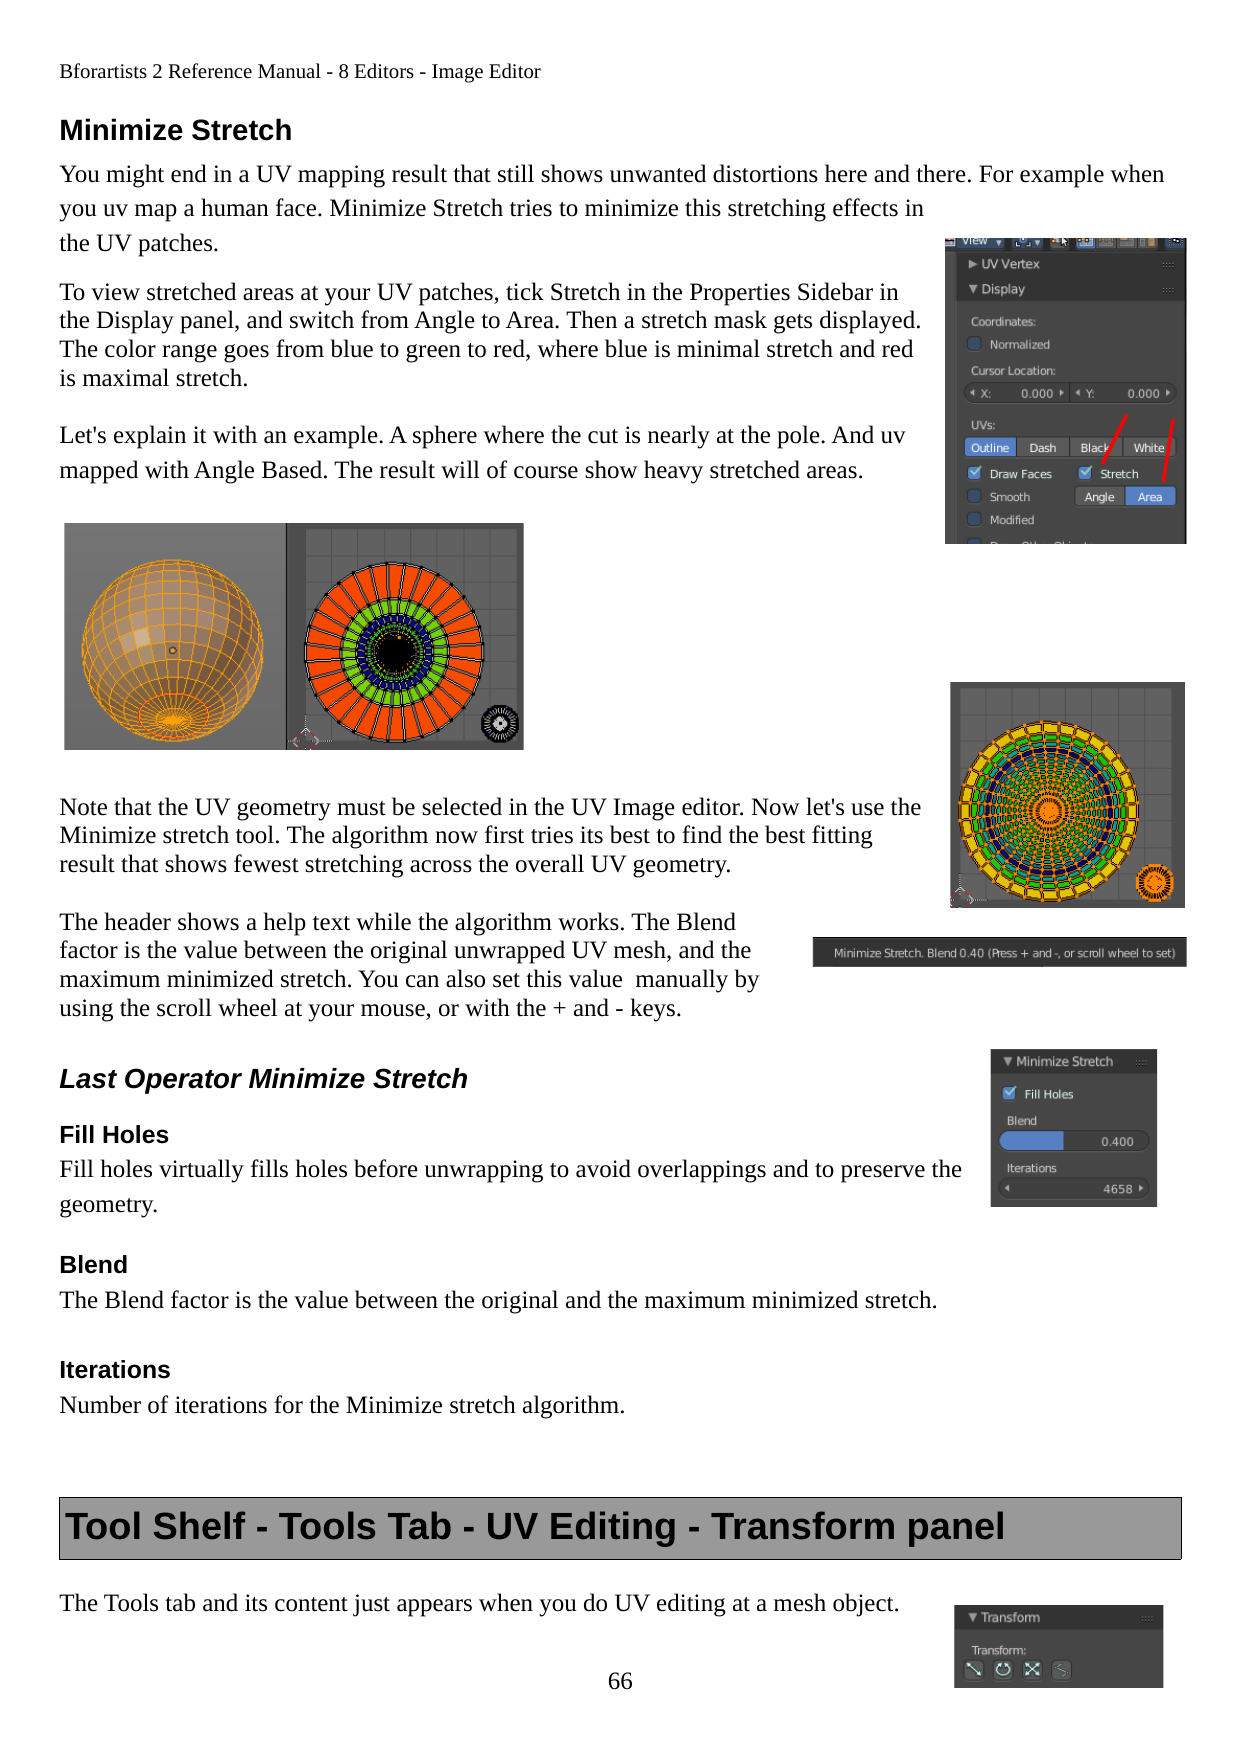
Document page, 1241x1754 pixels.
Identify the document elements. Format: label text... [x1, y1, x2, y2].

subtitle Iterations [59, 1355, 1181, 1384]
subtitle Fill Holes [59, 1120, 990, 1148]
text The header shows a help text while the algorithm works. The Blend factor is the value between the original unwrapped UV mesh, and the maximum minimized stretch. You can also set this value manually by using the scroll wheel at your mouse, or with the + and - keys. [59, 907, 1181, 1022]
picture [950, 682, 1185, 908]
text Fill holes virtually fills holes before unwrapping to avoid overlappings and to preserve the geometry. [59, 1154, 1181, 1218]
table_header Tool Shelf - Tools Tab - UV Editing - Transform panel [60, 1498, 1181, 1559]
text To view stretched areas at your UV patches, tick Stretch in the Properties Sidebar in the Display panel, and switch from Angle to Area. Then a stretch mask gets displayed. The color range goes from blue to green to red, where blue is minimal stretch and red is maximal stretch. [59, 277, 945, 392]
subtitle [1158, 1063, 1181, 1095]
text Number of iterations for the Minimize stretch algorithm. [59, 1390, 1181, 1419]
picture [990, 1049, 1158, 1207]
subtitle Last Operator Minimize Stretch [59, 1063, 990, 1095]
text The Blend factor is the value between the original and the maximum minimized stretch. [59, 1285, 1181, 1314]
picture [64, 523, 524, 750]
text You might end in a UV mapping result that still shows unwanted distortions here and there. For example when you uv map a human face. Minimize Stretch tries to minimize this stretching effects in the UV patches. [59, 159, 1181, 257]
subtitle Minimize Stretch [59, 113, 1181, 146]
text Note that the UV geometry must be selected in the UV Image editor. Now let's use the Minimize stretch tool. The algorithm now first tries its best to find the best fitting result that shows fewest stretching across the overall UV geometry. [59, 792, 950, 878]
text The Tools tab and its content just appears when you do UV editing at a mesh object. [59, 1588, 1181, 1617]
picture [945, 238, 1187, 544]
text Let's explain it with an example. A sphere where the cut is nearly at the pole. And uv mapped with Angle Based. The result will of course show heavy stretched areas. [59, 421, 945, 484]
subtitle Blend [59, 1251, 1181, 1279]
picture [954, 1605, 1164, 1688]
picture [812, 937, 1187, 967]
subtitle [1158, 1120, 1181, 1148]
